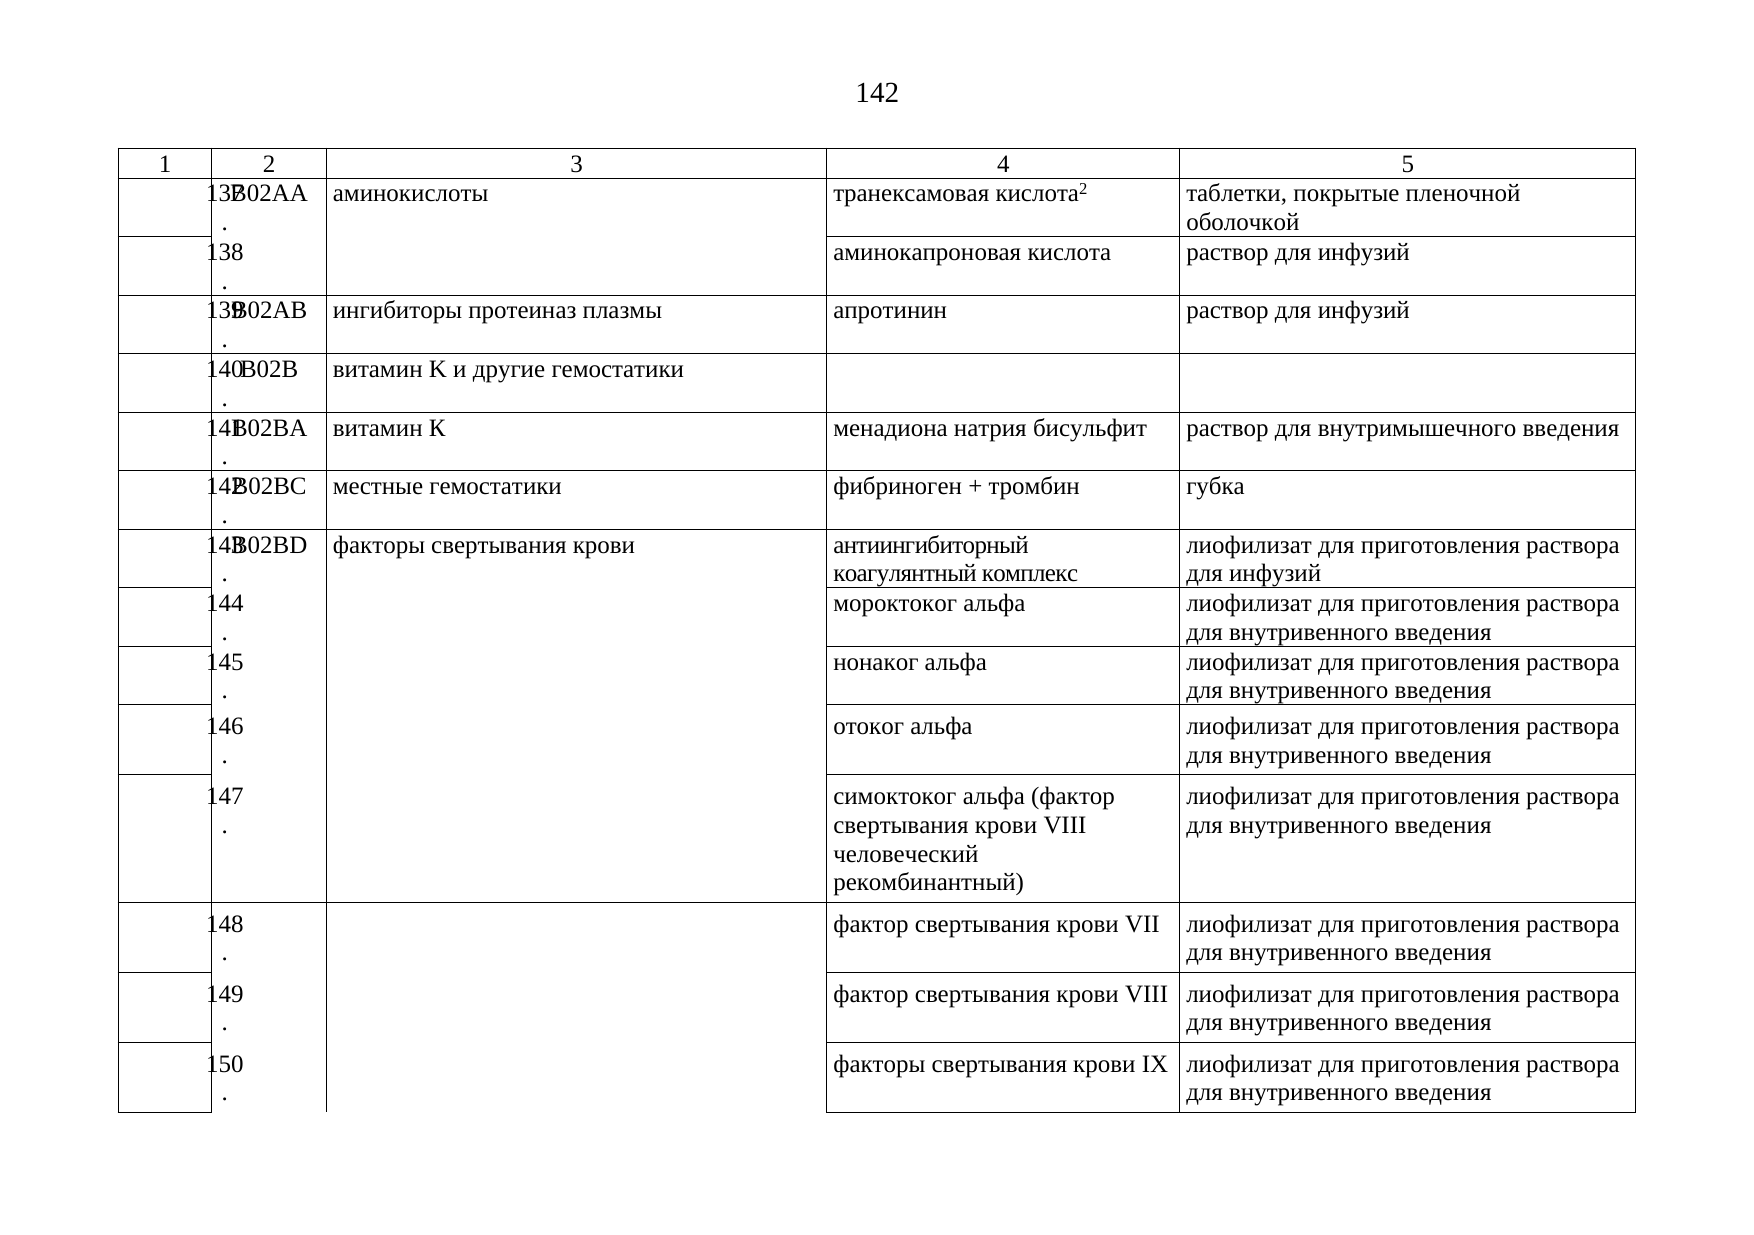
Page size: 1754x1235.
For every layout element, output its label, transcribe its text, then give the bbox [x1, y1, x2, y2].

table_cell лиофилизат для приготовления раствора для внутривенного введения [1180, 973, 1635, 1042]
table_cell [212, 972, 326, 1042]
table_cell раствор для внутримышечного введения [1180, 413, 1635, 470]
table_cell [212, 774, 326, 902]
table_cell B02AA [212, 179, 326, 236]
table_cell [212, 704, 326, 774]
table_cell [119, 973, 211, 1042]
table_cell [327, 646, 826, 704]
table_cell факторы свертывания крови [327, 530, 826, 646]
table_cell раствор для инфузий [1180, 296, 1635, 353]
table_cell [327, 236, 826, 294]
table_cell [119, 179, 211, 236]
table_cell [119, 530, 211, 587]
table_cell B02BC [212, 471, 326, 529]
table_cell [1180, 354, 1635, 412]
table_cell губка [1180, 471, 1635, 529]
table_cell [327, 704, 826, 774]
table_cell антиингибиторный коагулянтный комплекс [827, 530, 1179, 587]
table_cell [327, 972, 826, 1042]
table_cell [327, 1042, 826, 1112]
table_cell [119, 647, 211, 704]
table_cell симоктоког альфа (фактор свертывания крови VIII человеческий рекомбинантный) [827, 775, 1179, 902]
table_cell [212, 236, 326, 294]
table_cell [119, 354, 211, 412]
table_cell фактор свертывания крови VIII [827, 973, 1179, 1042]
table_cell [327, 903, 826, 972]
table_cell мороктоког альфа [827, 588, 1179, 646]
table_cell транексамовая кислота2 [827, 179, 1179, 236]
table_cell [119, 903, 211, 972]
table_cell ингибиторы протеиназ плазмы [327, 296, 826, 353]
table_cell [119, 705, 211, 774]
table_cell лиофилизат для приготовления раствора для внутривенного введения [1180, 775, 1635, 902]
table_cell фибриноген + тромбин [827, 471, 1179, 529]
table_cell [212, 903, 326, 972]
table_cell [119, 413, 211, 470]
table_cell фактор свертывания крови VII [827, 903, 1179, 972]
table_cell [119, 471, 211, 529]
table_cell [827, 354, 1179, 412]
table_cell местные гемостатики [327, 471, 826, 529]
table_cell [119, 775, 211, 902]
table_cell лиофилизат для приготовления раствора для внутривенного введения [1180, 705, 1635, 774]
table_cell лиофилизат для приготовления раствора для внутривенного введения [1180, 1043, 1635, 1112]
table_cell апротинин [827, 296, 1179, 353]
table_cell раствор для инфузий [1180, 237, 1635, 294]
table_cell B02AB [212, 296, 326, 353]
table_cell B02B [212, 354, 326, 412]
table_cell [212, 1042, 326, 1112]
table_cell лиофилизат для приготовления раствора для инфузий [1180, 530, 1635, 587]
table_cell витамин K и другие гемостатики [327, 354, 826, 412]
table_cell B02BD [212, 530, 326, 646]
table_cell нонаког альфа [827, 647, 1179, 704]
table_cell [212, 646, 326, 704]
table_header 5 [1180, 149, 1635, 177]
table_cell лиофилизат для приготовления раствора для внутривенного введения [1180, 647, 1635, 704]
table_cell таблетки, покрытые пленочной оболочкой [1180, 179, 1635, 236]
table_cell менадиона натрия бисульфит [827, 413, 1179, 470]
table_cell [119, 1043, 211, 1112]
table_cell факторы свертывания крови IХ [827, 1043, 1179, 1112]
table_header 3 [327, 149, 826, 177]
table_cell витамин К [327, 413, 826, 470]
table_cell [119, 296, 211, 353]
table_cell аминокапроновая кислота [827, 237, 1179, 294]
table_cell лиофилизат для приготовления раствора для внутривенного введения [1180, 903, 1635, 972]
table_cell [119, 588, 211, 646]
table_cell B02BA [212, 413, 326, 470]
table_cell [327, 774, 826, 902]
table_cell аминокислоты [327, 179, 826, 236]
table_cell [119, 237, 211, 294]
table_header 2 [212, 149, 326, 177]
table_header 1 [119, 149, 211, 177]
table_cell лиофилизат для приготовления раствора для внутривенного введения [1180, 588, 1635, 646]
table_cell отоког альфа [827, 705, 1179, 774]
table_header 4 [827, 149, 1179, 177]
